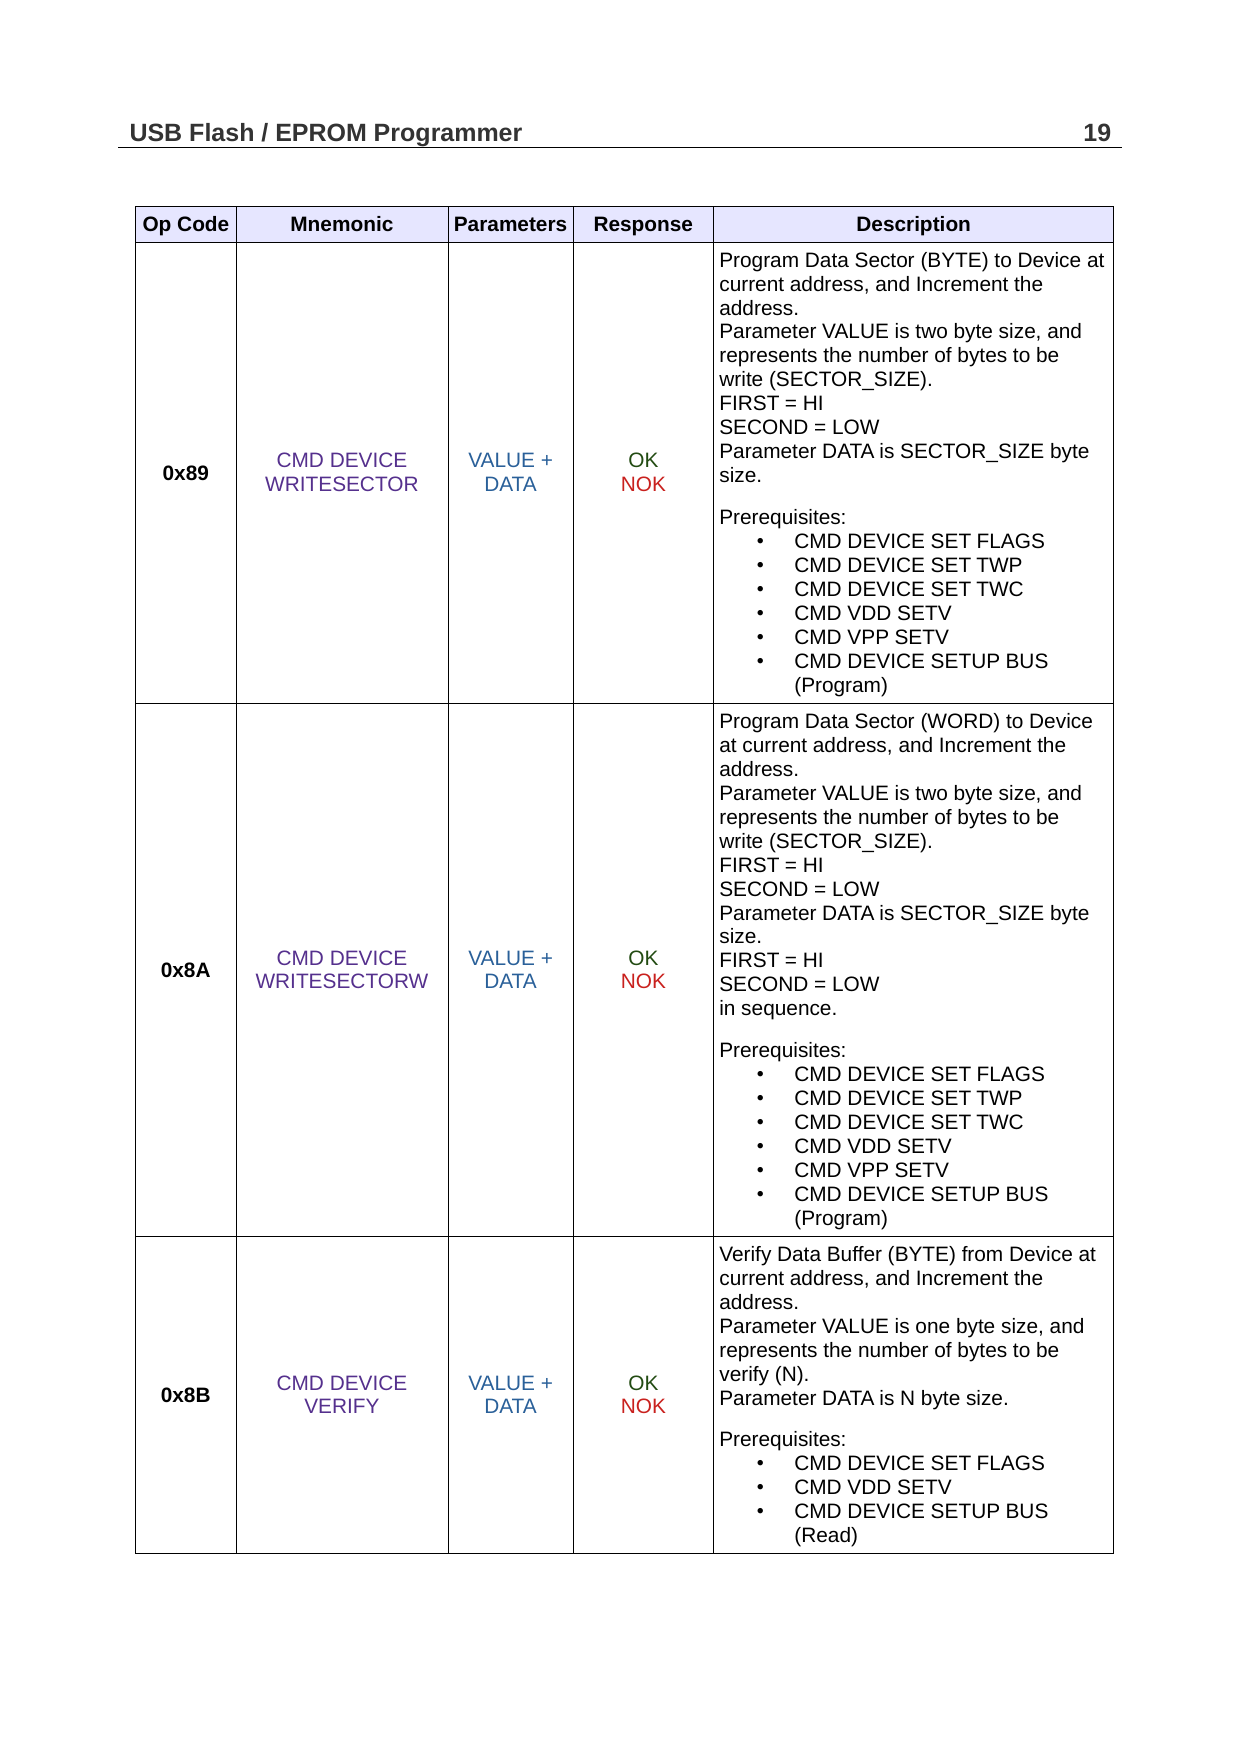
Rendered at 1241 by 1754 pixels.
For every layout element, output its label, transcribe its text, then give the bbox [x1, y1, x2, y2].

table_header Description [714, 207, 1113, 242]
table_cell CMD DEVICE WRITESECTOR [237, 243, 448, 703]
table_header Parameters [449, 207, 573, 242]
table_cell VALUE + DATA [449, 704, 573, 1236]
table_cell VALUE + DATA [449, 243, 573, 703]
table_cell VALUE + DATA [449, 1237, 573, 1553]
table_cell CMD DEVICE WRITESECTORW [237, 704, 448, 1236]
table_header Mnemonic [237, 207, 448, 242]
table_cell Program Data Sector (BYTE) to Device at current address, and Increment the address. Parameter VALUE is two byte size, and represents the number of bytes to be write (SECTOR_SIZE). FIRST = HI SECOND = LOW Parameter DATA is SECTOR_SIZE byte size. Prerequisites: CMD DEVICE SET FLAGS CMD DEVICE SET TWP CMD DEVICE SET TWC CMD VDD SETV CMD VPP SETV CMD DEVICE SETUP BUS (Program) [714, 243, 1113, 703]
table_cell Program Data Sector (WORD) to Device at current address, and Increment the address. Parameter VALUE is two byte size, and represents the number of bytes to be write (SECTOR_SIZE). FIRST = HI SECOND = LOW Parameter DATA is SECTOR_SIZE byte size. FIRST = HI SECOND = LOW in sequence. Prerequisites: CMD DEVICE SET FLAGS CMD DEVICE SET TWP CMD DEVICE SET TWC CMD VDD SETV CMD VPP SETV CMD DEVICE SETUP BUS (Program) [714, 704, 1113, 1236]
table_header Op Code [136, 207, 236, 242]
table_header Response [574, 207, 713, 242]
table_cell OK NOK [574, 704, 713, 1236]
table_cell 0x8A [136, 704, 236, 1236]
table_cell CMD DEVICE VERIFY [237, 1237, 448, 1553]
table_cell Verify Data Buffer (BYTE) from Device at current address, and Increment the address. Parameter VALUE is one byte size, and represents the number of bytes to be verify (N). Parameter DATA is N byte size. Prerequisites: CMD DEVICE SET FLAGS CMD VDD SETV CMD DEVICE SETUP BUS (Read) [714, 1237, 1113, 1553]
table_cell OK NOK [574, 1237, 713, 1553]
table_cell OK NOK [574, 243, 713, 703]
table_cell 0x89 [136, 243, 236, 703]
table_cell 0x8B [136, 1237, 236, 1553]
